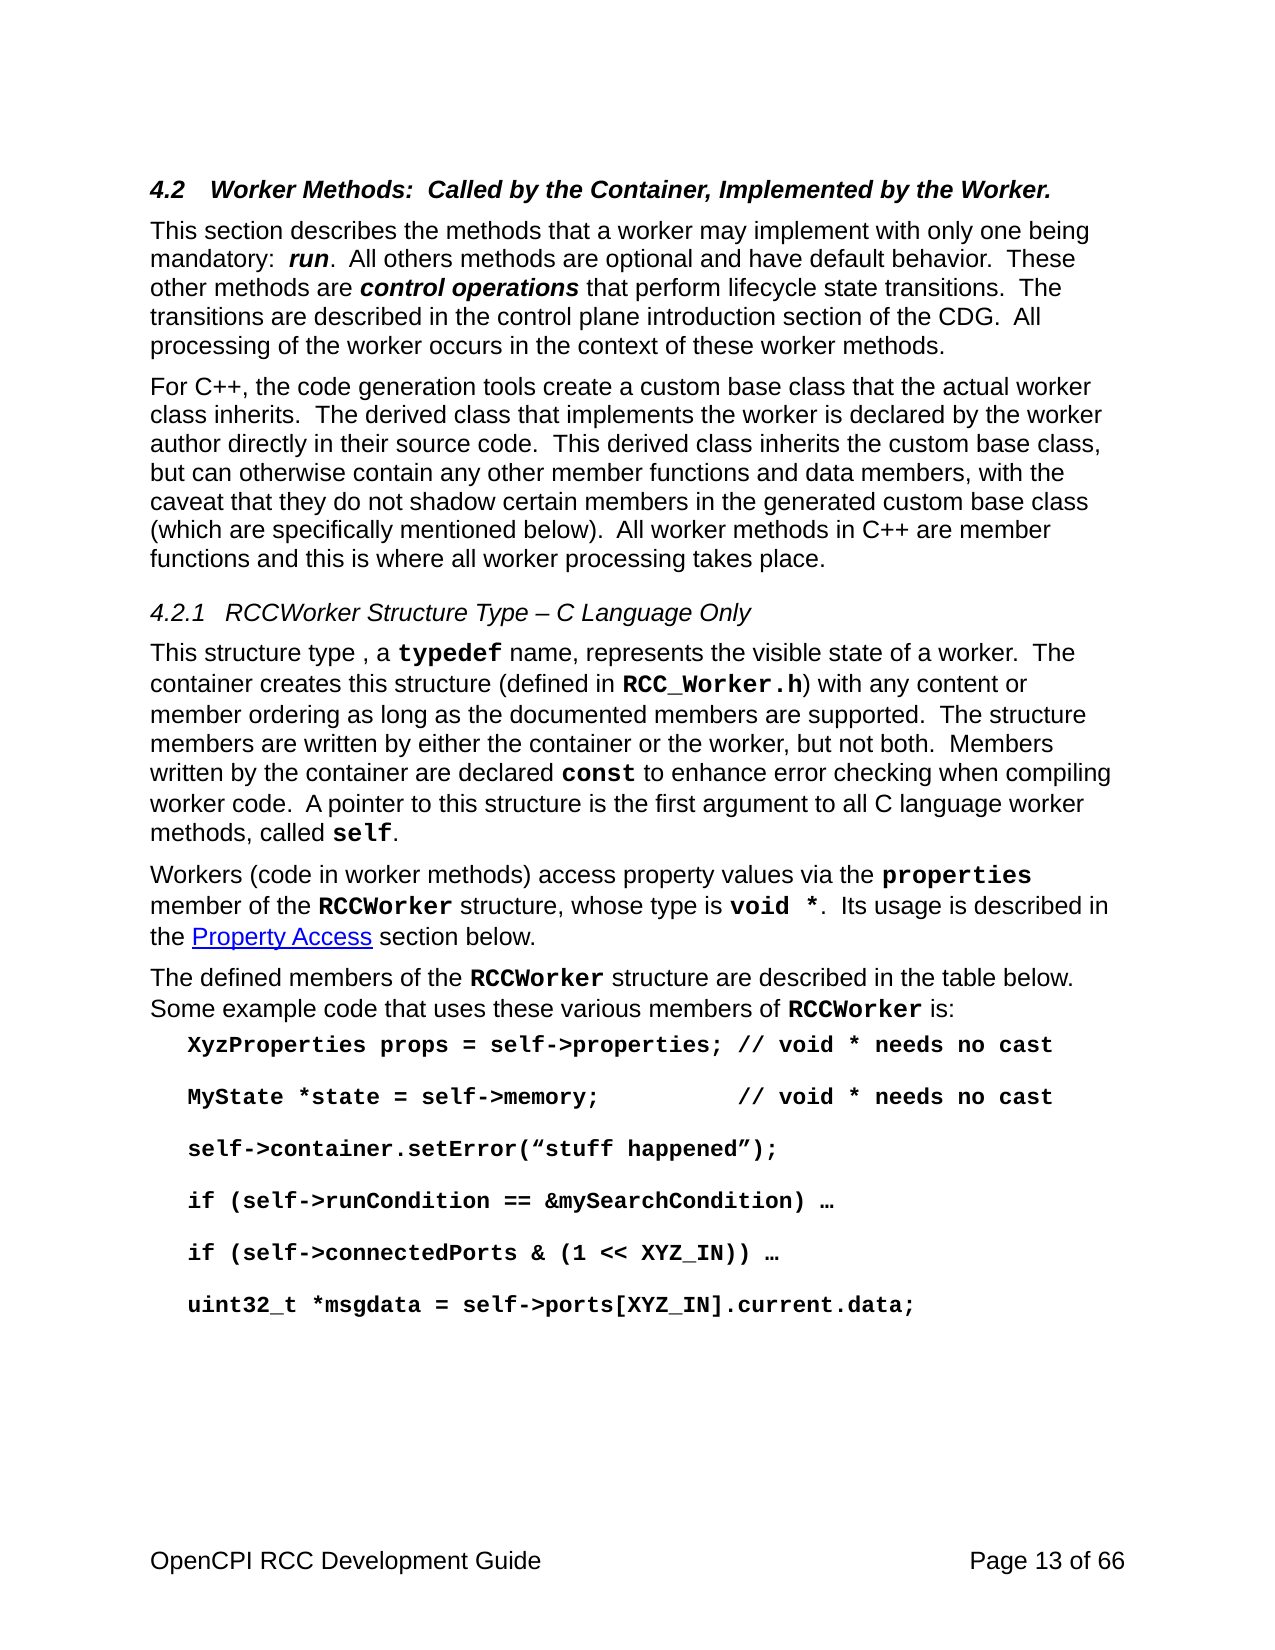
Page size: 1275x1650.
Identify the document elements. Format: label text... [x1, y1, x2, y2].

subtitle Worker Methods: Called by the Container, Implemented by the Worker. [150, 175, 1125, 204]
text This structure type , a typedef name, represents the visible state of a worker. The container creates this structure (defined in RCC_Worker.h) with any content or member ordering as long as the documented members are supported. The structure members are written by either the container or the worker, but not both. Members written by the container are declared const to enhance error checking when compiling worker code. A pointer to this structure is the first argument to all C language worker methods, called self. [150, 638, 1125, 848]
text This section describes the methods that a worker may implement with only one being mandatory: run. All others methods are optional and have default behavior. These other methods are control operations that perform lifecycle state transitions. The transitions are described in the control plane introduction section of the CDG. All processing of the worker occurs in the context of these worker methods. [150, 216, 1125, 359]
text The defined members of the RCCWorker structure are described in the table below. Some example code that uses these various members of RCCWorker is: [150, 963, 1125, 1025]
text Workers (code in worker methods) access property values via the properties member of the RCCWorker structure, whose type is void *. Its usage is described in the Property Access section below. [150, 860, 1125, 951]
text For C++, the code generation tools create a custom base class that the actual worker class inherits. The derived class that implements the worker is declared by the worker author directly in their source code. This derived class inherits the custom base class, but can otherwise contain any other member functions and data members, with the caveat that they do not shadow certain members in the generated custom base class (which are specifically mentioned below). All worker methods in C++ are member functions and this is where all worker processing takes place. [150, 371, 1125, 573]
text XyzProperties props = self->properties; // void * needs no cast MyState *state = self->memory; // void * needs no cast self->container.setError(“stuff happened”); if (self->runCondition == &mySearchCondition) … if (self->connectedPorts & (1 << XYZ_IN)) … uint32_t *msgdata = self->ports[XYZ_IN].current.data; [187, 1034, 1125, 1319]
subtitle RCCWorker Structure Type – C Language Only [150, 598, 1125, 626]
